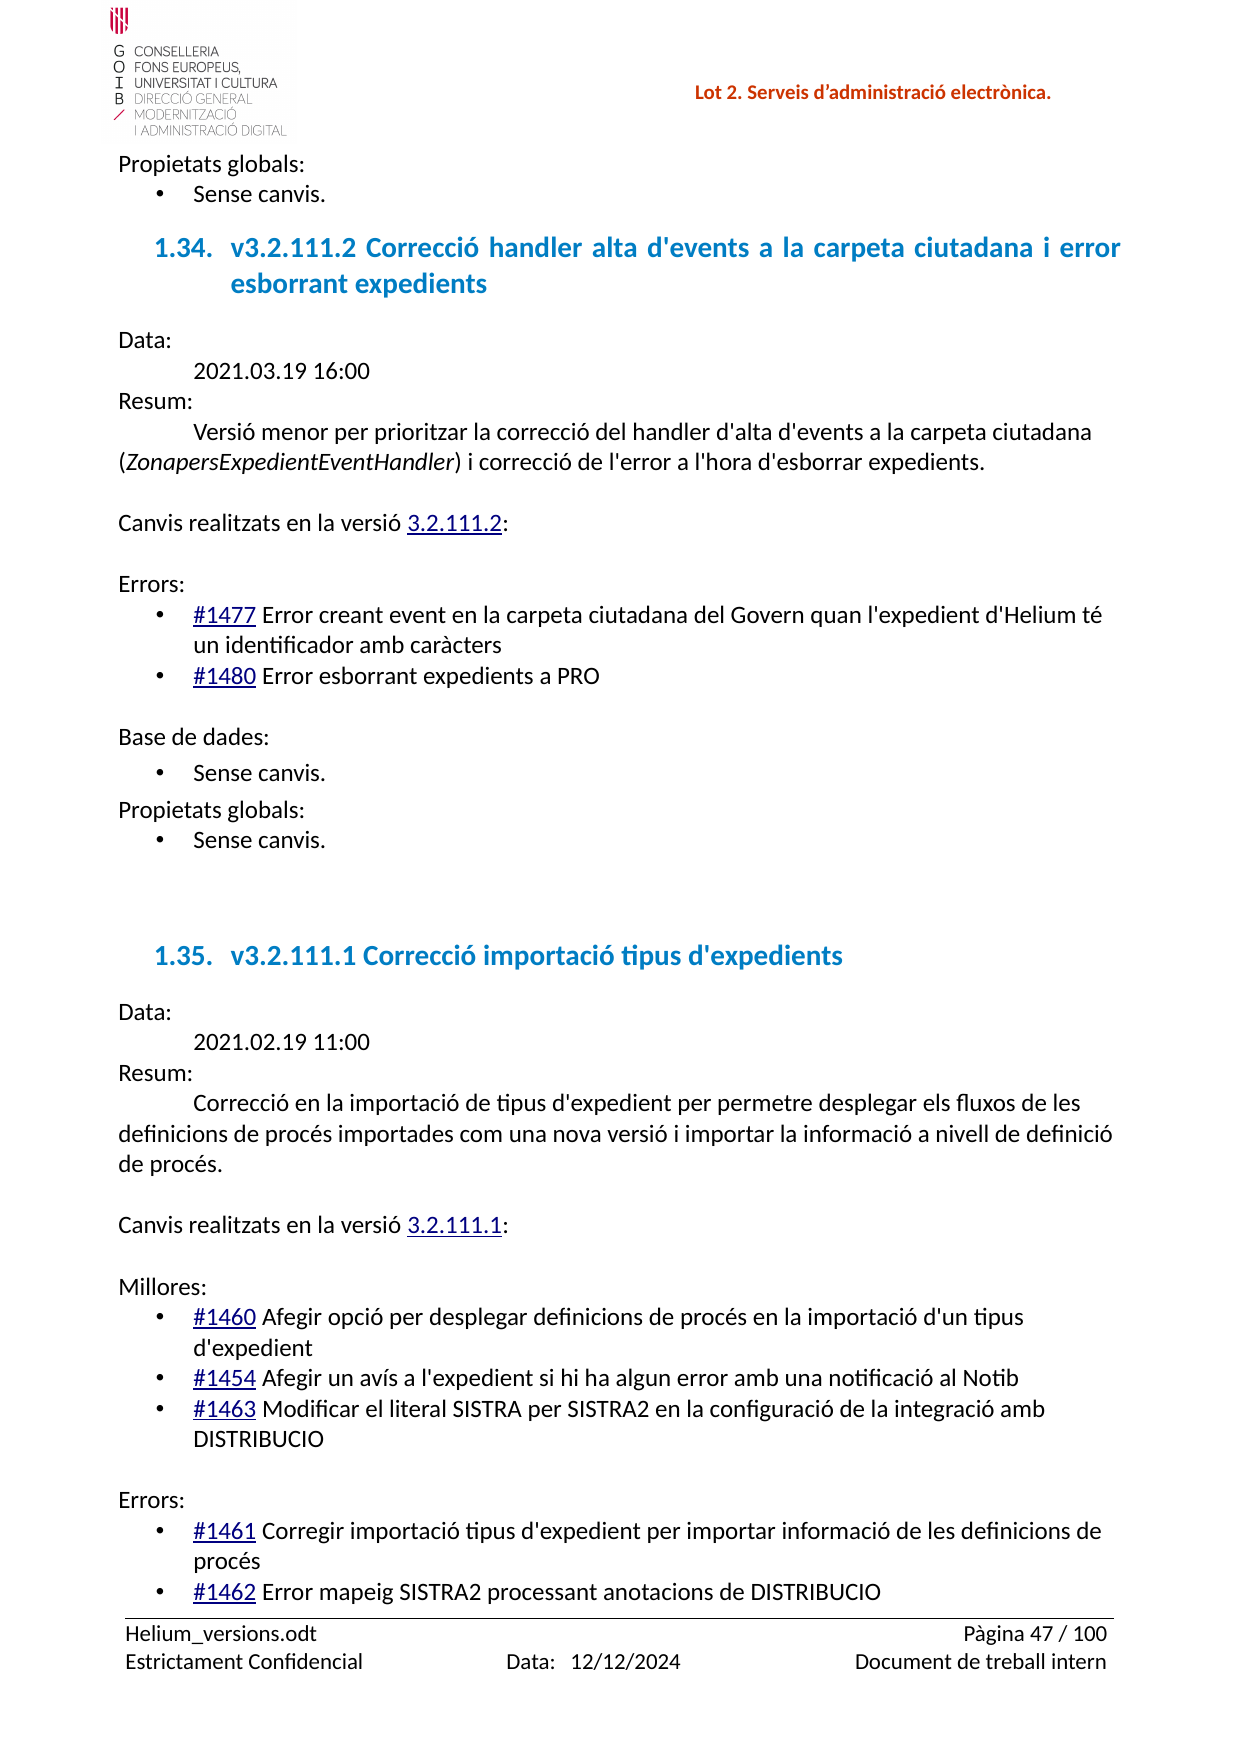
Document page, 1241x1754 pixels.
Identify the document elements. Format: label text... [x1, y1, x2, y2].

list #1460 Afegir opció per desplegar definicions de procés en la importació d'un tipus d'expedient [156, 1301, 1122, 1362]
text Correcció en la importació de tipus d'expedient per permetre desplegar els fluxos de les definicions de procés importades com una nova versió i importar la informació a nivell de definició de procés. [118, 1087, 1122, 1179]
text Canvis realitzats en la versió 3.2.111.2: [118, 507, 1122, 538]
text Data: [118, 324, 1122, 355]
list Sense canvis. [156, 757, 1122, 788]
subtitle v3.2.111.2 Correcció handler alta d'events a la carpeta ciutadana i error esborrant expedients [153, 229, 1122, 301]
text Resum: [118, 1057, 1122, 1087]
text Base de dades: [118, 721, 1122, 752]
text Data: [118, 996, 1122, 1026]
list #1454 Afegir un avís a l'expedient si hi ha algun error amb una notificació al Notib [156, 1362, 1122, 1393]
list Sense canvis. [156, 178, 1122, 209]
text Propietats globals: [118, 794, 1122, 824]
text 2021.03.19 16:00 [118, 355, 1122, 385]
list #1477 Error creant event en la carpeta ciutadana del Govern quan l'expedient d'Helium té un identificador amb caràcters [156, 599, 1122, 660]
text Versió menor per prioritzar la correcció del handler d'alta d'events a la carpeta ciutadana (ZonapersExpedientEventHandler) i correcció de l'error a l'hora d'esborrar expedients. [118, 416, 1122, 477]
text 2021.02.19 11:00 [118, 1026, 1122, 1057]
text Millores: [118, 1271, 1122, 1301]
subtitle v3.2.111.1 Correcció importació tipus d'expedients [153, 937, 1122, 972]
list #1462 Error mapeig SISTRA2 processant anotacions de DISTRIBUCIO [156, 1576, 1122, 1606]
text Canvis realitzats en la versió 3.2.111.1: [118, 1209, 1122, 1240]
text Errors: [118, 1484, 1122, 1515]
text Resum: [118, 385, 1122, 416]
picture [100, 0, 297, 144]
list #1461 Corregir importació tipus d'expedient per importar informació de les definicions de procés [156, 1515, 1122, 1576]
list #1463 Modificar el literal SISTRA per SISTRA2 en la configuració de la integració amb DISTRIBUCIO [156, 1393, 1122, 1454]
text Propietats globals: [118, 148, 1122, 178]
list Sense canvis. [156, 824, 1122, 855]
list #1480 Error esborrant expedients a PRO [156, 660, 1122, 691]
text Errors: [118, 568, 1122, 599]
